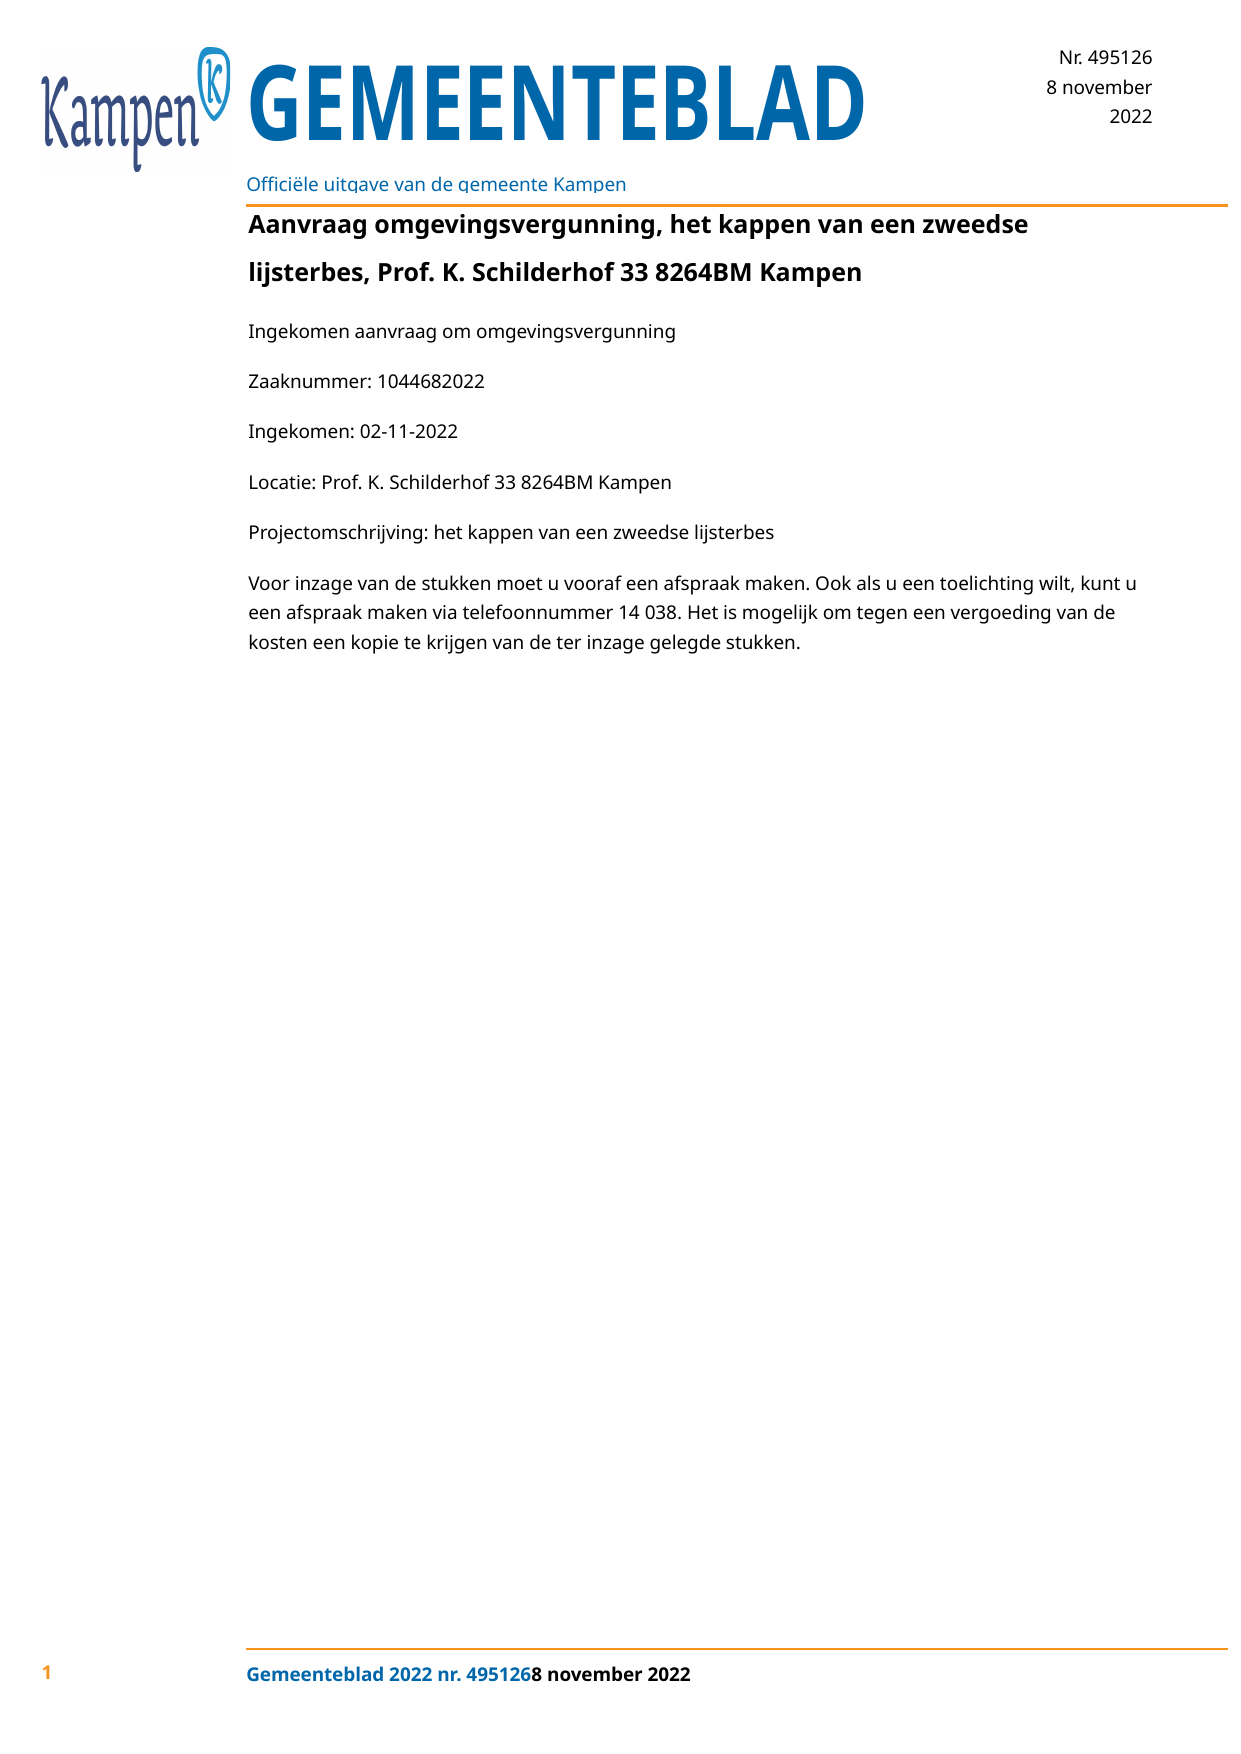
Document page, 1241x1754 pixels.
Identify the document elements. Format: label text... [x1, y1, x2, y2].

text Zaaknummer: 1044682022 [248, 368, 1152, 394]
text Ingekomen aanvraag om omgevingsvergunning [248, 318, 1152, 344]
picture [41, 47, 231, 172]
text Projectomschrijving: het kappen van een zweedse lijsterbes [248, 519, 1152, 545]
text Ingekomen: 02-11-2022 [248, 419, 1152, 444]
text Voor inzage van de stukken moet u vooraf een afspraak maken. Ook als u een toelichting wilt, kunt u een afspraak maken via telefoonnummer 14 038. Het is mogelijk om tegen een vergoeding van de kosten een kopie te krijgen van de ter inzage gelegde stukken. [248, 570, 1152, 655]
text Aanvraag omgevingsvergunning, het kappen van een zweedse lijsterbes, Prof. K. Schilderhof 33 8264BM Kampen [248, 207, 1152, 288]
text Locatie: Prof. K. Schilderhof 33 8264BM Kampen [248, 469, 1152, 495]
